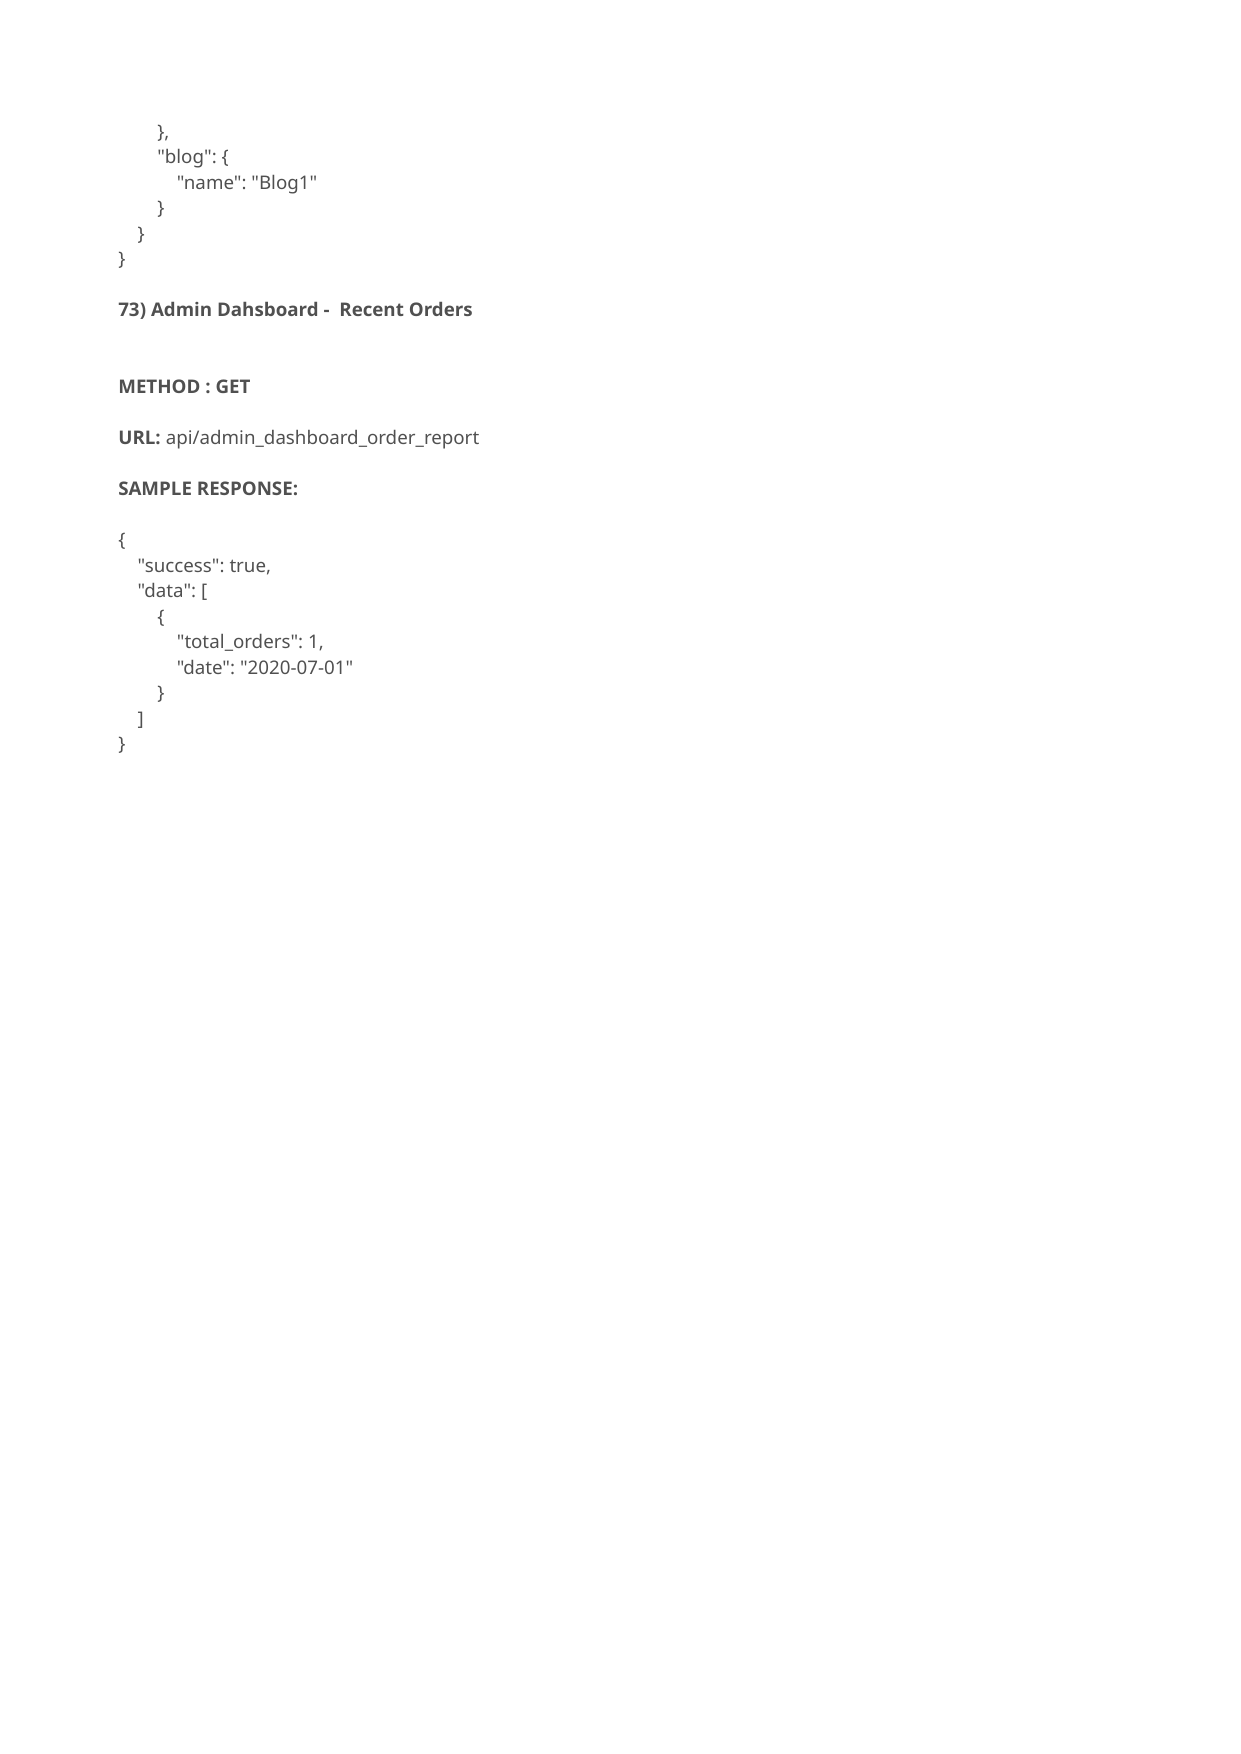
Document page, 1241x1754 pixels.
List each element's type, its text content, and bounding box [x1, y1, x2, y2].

text "data": [ [118, 577, 1122, 603]
text "success": true, [118, 552, 1122, 577]
text } [118, 195, 1122, 220]
text { [118, 603, 1122, 628]
text "date": "2020-07-01" [118, 654, 1122, 679]
text "name": "Blog1" [118, 169, 1122, 195]
text SAMPLE RESPONSE: [118, 475, 1122, 501]
text METHOD : GET [118, 373, 1122, 399]
text } [118, 246, 1122, 271]
text 73) Admin Dahsboard - Recent Orders [118, 297, 1122, 322]
text URL: api/admin_dashboard_order_report [118, 424, 1122, 450]
text "blog": { [118, 144, 1122, 169]
text } [118, 679, 1122, 705]
text ] [118, 705, 1122, 731]
text } [118, 731, 1122, 756]
text { [118, 526, 1122, 552]
text }, [118, 118, 1122, 144]
text } [118, 220, 1122, 246]
text "total_orders": 1, [118, 628, 1122, 654]
